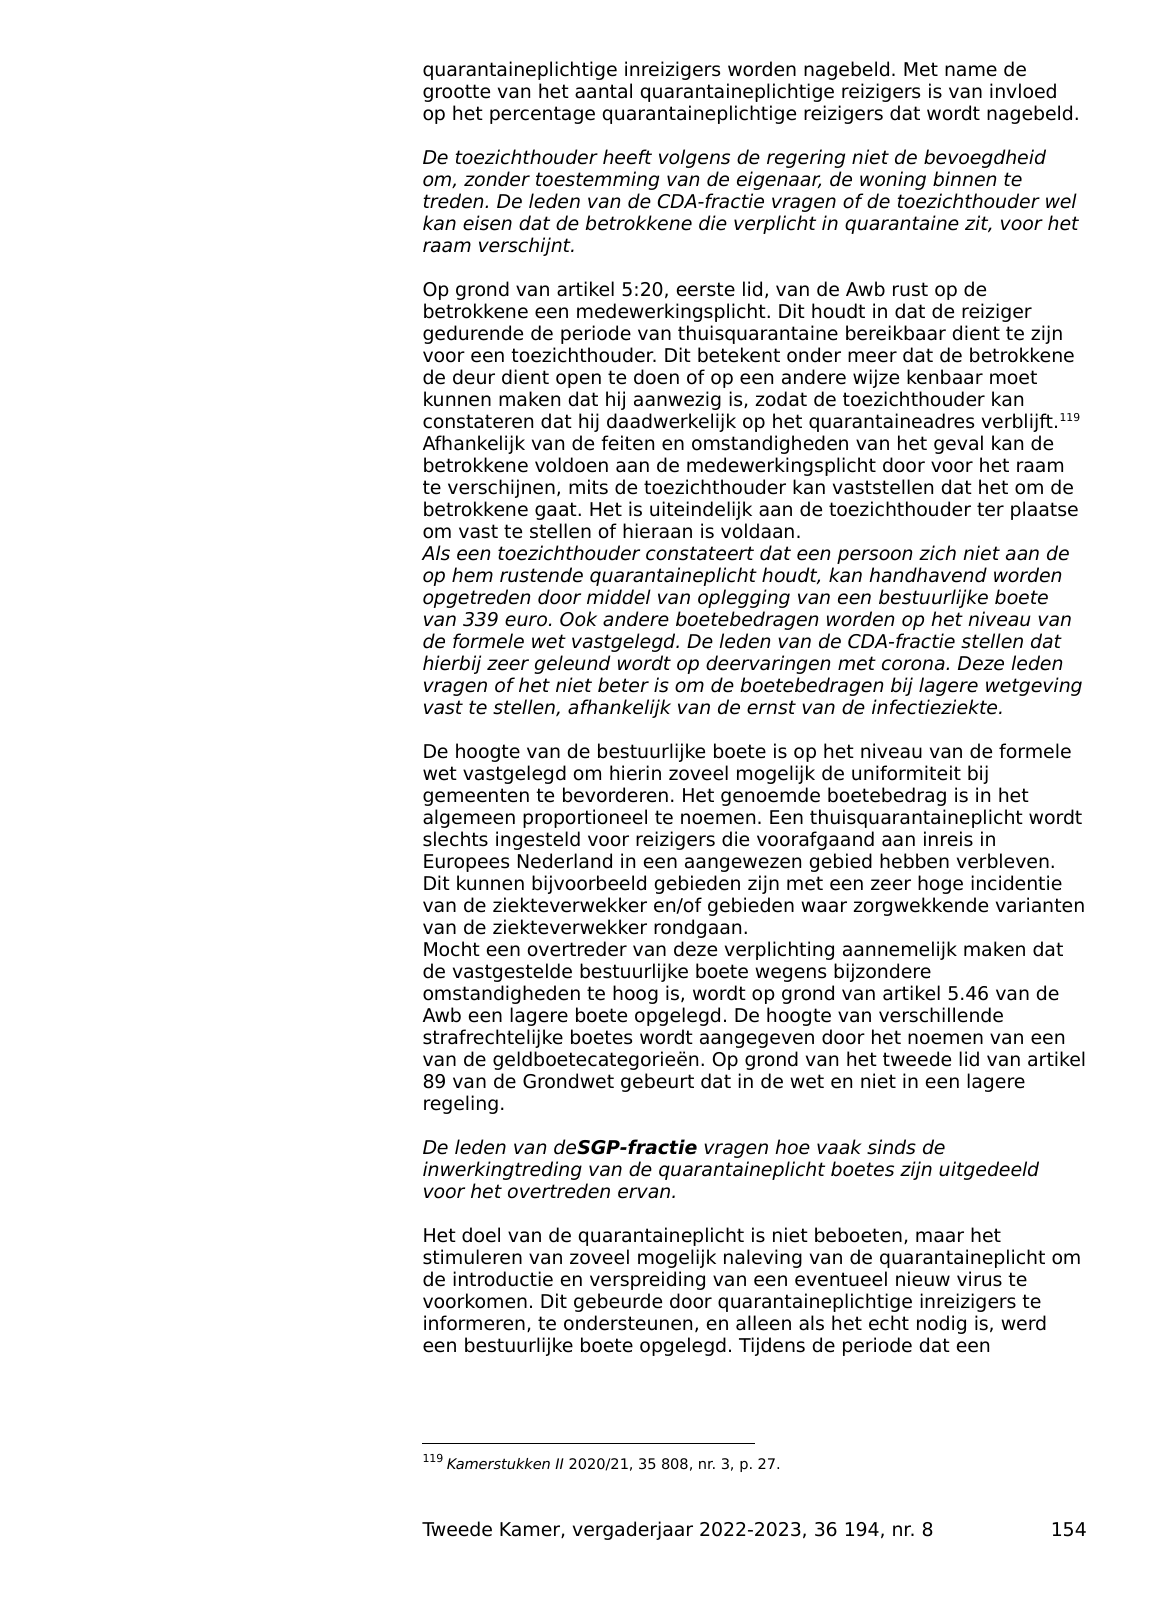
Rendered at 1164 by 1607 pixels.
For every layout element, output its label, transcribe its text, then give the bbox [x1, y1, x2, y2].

text Het doel van de quarantaineplicht is niet beboeten, maar het stimuleren van zoveel mogelijk naleving van de quarantaineplicht om de introductie en verspreiding van een eventueel nieuw virus te voorkomen. Dit gebeurde door quarantaineplichtige inreizigers te informeren, te ondersteunen, en alleen als het echt nodig is, werd een bestuurlijke boete opgelegd. Tijdens de periode dat een [422, 1225, 1087, 1357]
text quarantaineplichtige inreizigers worden nagebeld. Met name de grootte van het aantal quarantaineplichtige reizigers is van invloed op het percentage quarantaineplichtige reizigers dat wordt nagebeld. [422, 59, 1087, 125]
text De toezichthouder heeft volgens de regering niet de bevoegdheid om, zonder toestemming van de eigenaar, de woning binnen te treden. De leden van de CDA-fractie vragen of de toezichthouder wel kan eisen dat de betrokkene die verplicht in quarantaine zit, voor het raam verschijnt. [422, 147, 1087, 257]
text De leden van deSGP-fractie vragen hoe vaak sinds de inwerkingtreding van de quarantaineplicht boetes zijn uitgedeeld voor het overtreden ervan. [422, 1137, 1087, 1203]
text De hoogte van de bestuurlijke boete is op het niveau van de formele wet vastgelegd om hierin zoveel mogelijk de uniformiteit bij gemeenten te bevorderen. Het genoemde boetebedrag is in het algemeen proportioneel te noemen. Een thuisquarantaineplicht wordt slechts ingesteld voor reizigers die voorafgaand aan inreis in Europees Nederland in een aangewezen gebied hebben verbleven. Dit kunnen bijvoorbeeld gebieden zijn met een zeer hoge incidentie van de ziekteverwekker en/of gebieden waar zorgwekkende varianten van de ziekteverwekker rondgaan. [422, 741, 1087, 939]
text Mocht een overtreder van deze verplichting aannemelijk maken dat de vastgestelde bestuurlijke boete wegens bijzondere omstandigheden te hoog is, wordt op grond van artikel 5.46 van de Awb een lagere boete opgelegd. De hoogte van verschillende strafrechtelijke boetes wordt aangegeven door het noemen van een van de geldboetecategorieën. Op grond van het tweede lid van artikel 89 van de Grondwet gebeurt dat in de wet en niet in een lagere regeling. [422, 939, 1087, 1115]
text Als een toezichthouder constateert dat een persoon zich niet aan de op hem rustende quarantaineplicht houdt, kan handhavend worden opgetreden door middel van oplegging van een bestuurlijke boete van 339 euro. Ook andere boetebedragen worden op het niveau van de formele wet vastgelegd. De leden van de CDA-fractie stellen dat hierbij zeer geleund wordt op deervaringen met corona. Deze leden vragen of het niet beter is om de boetebedragen bij lagere wetgeving vast te stellen, afhankelijk van de ernst van de infectieziekte. [422, 543, 1087, 719]
text Kamerstukken II 2020/21, 35 808, nr. 3, p. 27. [422, 1452, 1087, 1474]
text Op grond van artikel 5:20, eerste lid, van de Awb rust op de betrokkene een medewerkingsplicht. Dit houdt in dat de reiziger gedurende de periode van thuisquarantaine bereikbaar dient te zijn voor een toezichthouder. Dit betekent onder meer dat de betrokkene de deur dient open te doen of op een andere wijze kenbaar moet kunnen maken dat hij aanwezig is, zodat de toezichthouder kan constateren dat hij daadwerkelijk op het quarantaineadres verblijft. Afhankelijk van de feiten en omstandigheden van het geval kan de betrokkene voldoen aan de medewerkingsplicht door voor het raam te verschijnen, mits de toezichthouder kan vaststellen dat het om de betrokkene gaat. Het is uiteindelijk aan de toezichthouder ter plaatse om vast te stellen of hieraan is voldaan. [422, 279, 1087, 543]
